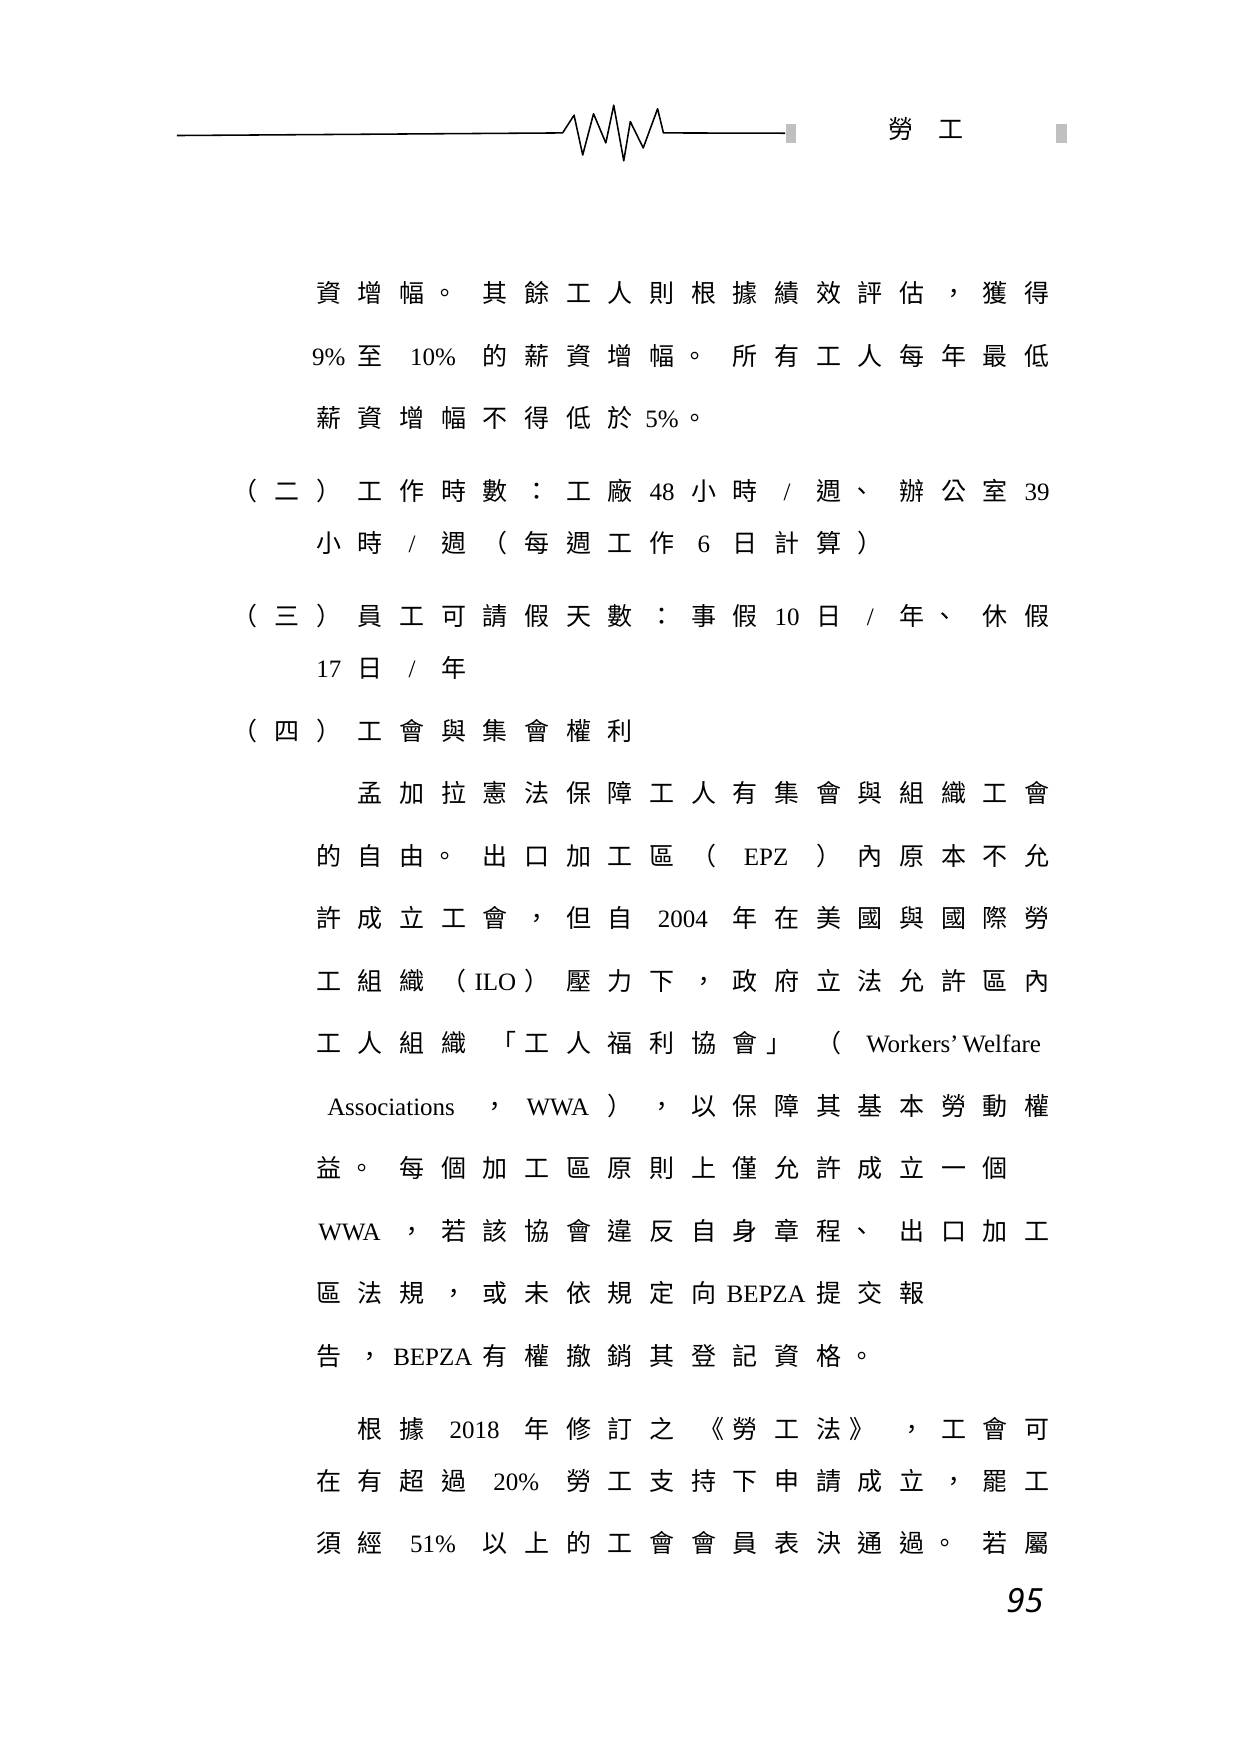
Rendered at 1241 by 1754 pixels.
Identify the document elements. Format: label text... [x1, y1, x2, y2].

text （二）工作時數：工廠48小時/週、辦公室39小時/週（每週工作6日計算） [207, 438, 1058, 563]
text 根據2018年修訂之《勞工法》，工會可在有超過20%勞工支持下申請成立，罷工須經51%以上的工會會員表決通過。若屬 [281, 1375, 1058, 1563]
text 資增幅。其餘工人則根據績效評估，獲得9%至10%的薪資增幅。所有工人每年最低薪資增幅不得低於5%。 [281, 250, 1058, 438]
text 孟加拉憲法保障工人有集會與組織工會的自由。出口加工區（EPZ）內原本不允許成立工會，但自2004年在美國與國際勞工組織（ILO）壓力下，政府立法允許區內工人組織「工人福利協會」（Workers’ Welfare Associations，WWA），以保障其基本勞動權益。每個加工區原則上僅允許成立一個WWA，若該協會違反自身章程、出口加工區法規，或未依規定向BEPZA提交報告，BEPZA有權撤銷其登記資格。 [281, 750, 1058, 1375]
text （四）工會與集會權利 [207, 688, 1058, 750]
text （三）員工可請假天數：事假10日/年、休假17日/年 [207, 563, 1058, 688]
